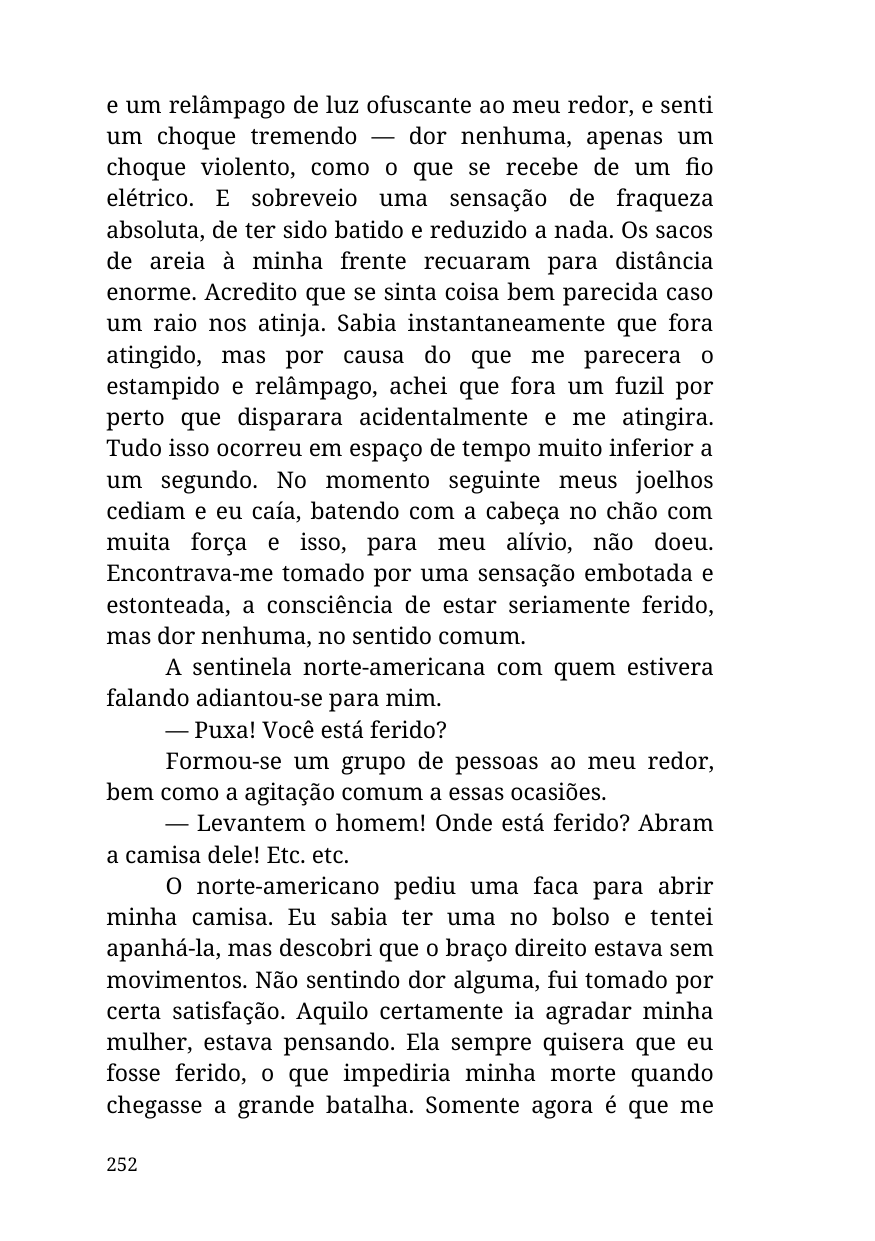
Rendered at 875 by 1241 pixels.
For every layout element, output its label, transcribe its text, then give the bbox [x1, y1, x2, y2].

text e um relâmpago de luz ofuscante ao meu redor, e senti um choque tremendo — dor nenhuma, apenas um choque violento, como o que se recebe de um fio elétrico. E sobreveio uma sensação de fraqueza absoluta, de ter sido batido e reduzido a nada. Os sacos de areia à minha frente recuaram para distância enorme. Acredito que se sinta coisa bem parecida caso um raio nos atinja. Sabia instantaneamente que fora atingido, mas por causa do que me parecera o estampido e relâmpago, achei que fora um fuzil por perto que disparara acidentalmente e me atingira. Tudo isso ocorreu em espaço de tempo muito inferior a um segundo. No momento seguinte meus joelhos cediam e eu caía, batendo com a cabeça no chão com muita força e isso, para meu alívio, não doeu. Encontrava-me tomado por uma sensação embotada e estonteada, a consciência de estar seriamente ferido, mas dor nenhuma, no sentido comum. [106, 88, 714, 651]
text O norte-americano pediu uma faca para abrir minha camisa. Eu sabia ter uma no bolso e tentei apanhá-la, mas descobri que o braço direito estava sem movimentos. Não sentindo dor alguma, fui tomado por certa satisfação. Aquilo certamente ia agradar minha mulher, estava pensando. Ela sempre quisera que eu fosse ferido, o que impediria minha morte quando chegasse a grande batalha. Somente agora é que me [106, 870, 714, 1120]
text Formou-se um grupo de pessoas ao meu redor, bem como a agitação comum a essas ocasiões. [106, 745, 714, 807]
text — Puxa! Você está ferido? [106, 713, 714, 745]
text — Levantem o homem! Onde está ferido? Abram a camisa dele! Etc. etc. [106, 807, 714, 870]
text A sentinela norte-americana com quem estivera falando adiantou-se para mim. [106, 651, 714, 713]
